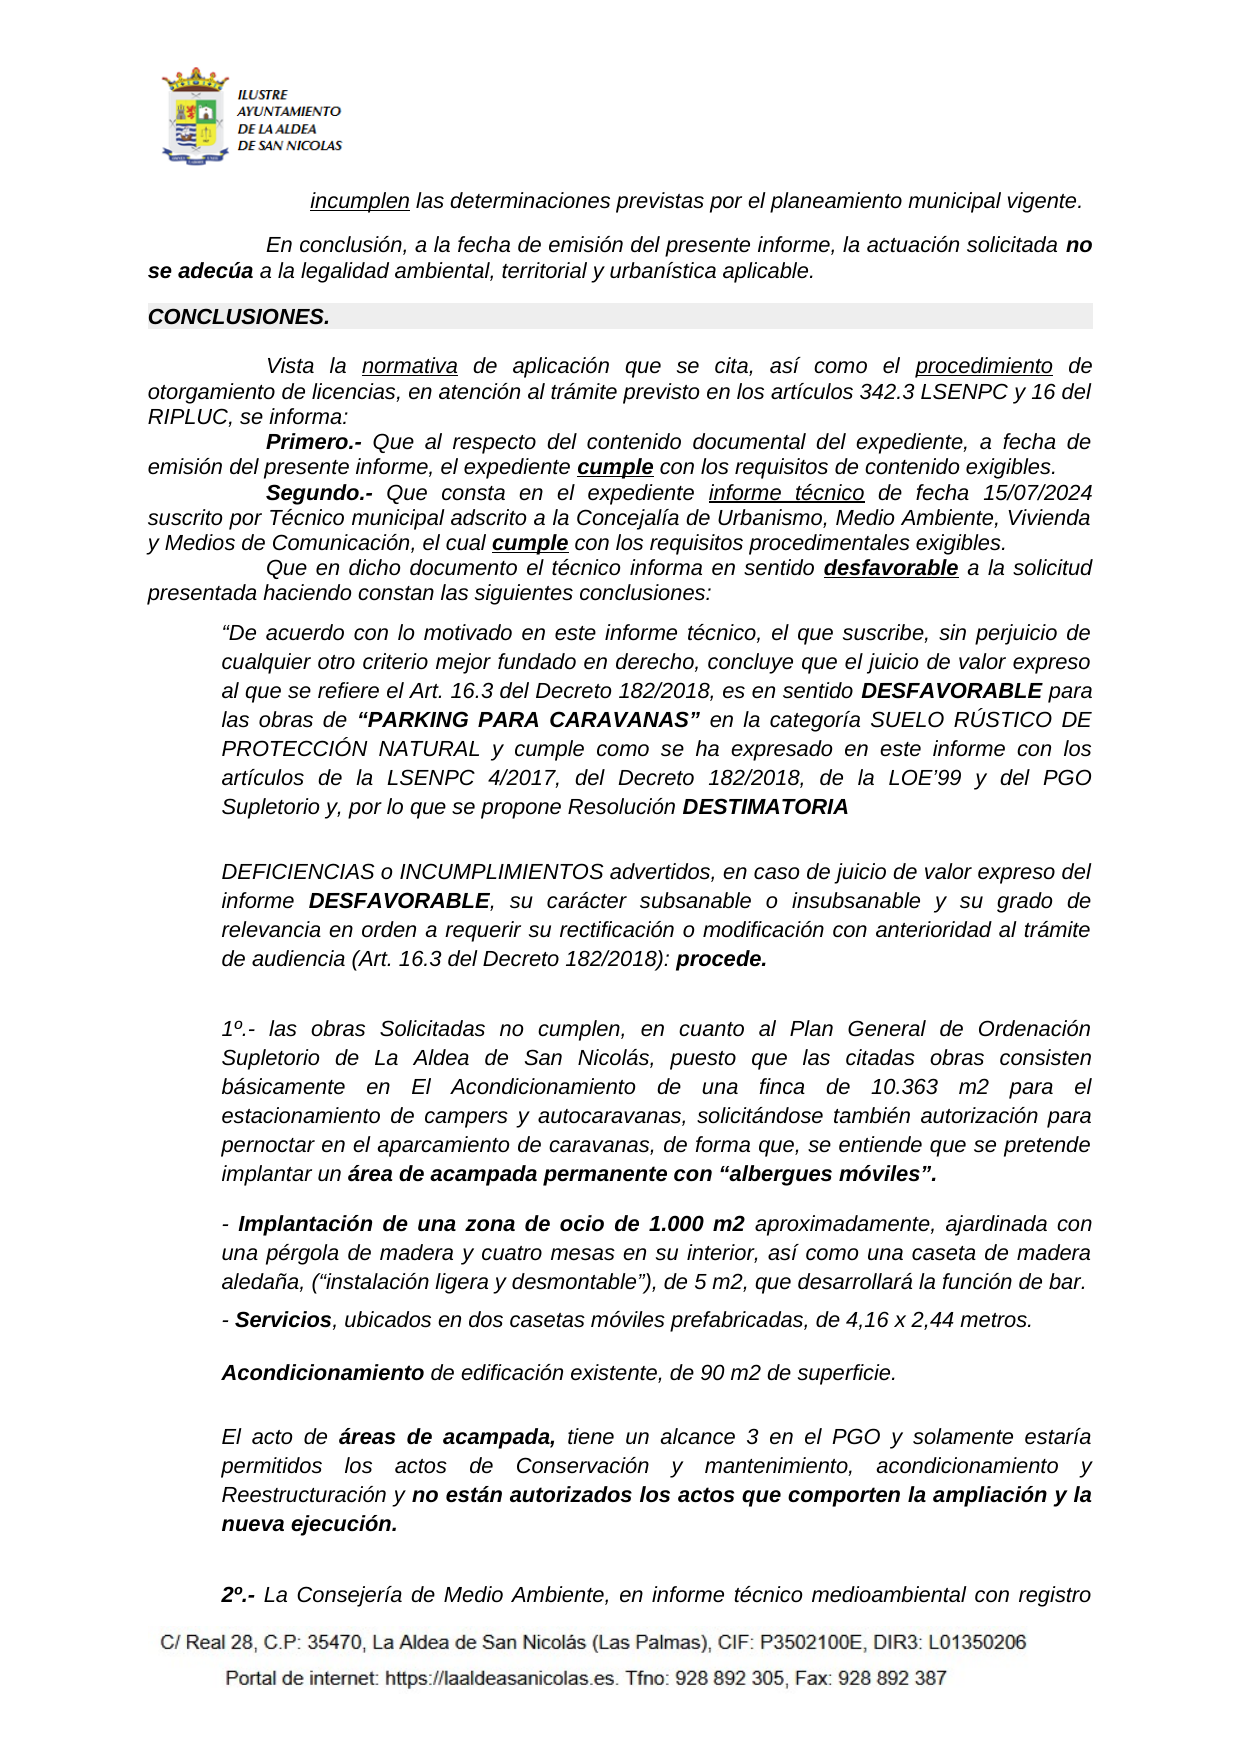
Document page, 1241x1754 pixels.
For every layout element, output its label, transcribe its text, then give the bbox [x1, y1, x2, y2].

list El acto de áreas de acampada, tiene un alcance 3 en el PGO y solamente estaría permitidos los actos de Conservación y mantenimiento, acondicionamiento y Reestructuración y no están autorizados los actos que comporten la ampliación y la nueva ejecución. [221, 1424, 1093, 1536]
text En conclusión, a la fecha de emisión del presente informe, la actuación solicitada no se adecúa a la legalidad ambiental, territorial y urbanística aplicable. [148, 232, 1093, 283]
list “De acuerdo con lo motivado en este informe técnico, el que suscribe, sin perjuicio de cualquier otro criterio mejor fundado en derecho, concluye que el juicio de valor expreso al que se refiere el Art. 16.3 del Decreto 182/2018, es en sentido DESFAVORABLE para las obras de “PARKING PARA CARAVANAS” en la categoría SUELO RÚSTICO DE PROTECCIÓN NATURAL y cumple como se ha expresado en este informe con los artículos de la LSENPC 4/2017, del Decreto 182/2018, de la LOE’99 y del PGO Supletorio y, por lo que se propone Resolución DESTIMATORIA [221, 620, 1093, 819]
list incumplen las determinaciones previstas por el planeamiento municipal vigente. [310, 188, 1093, 214]
list DEFICIENCIAS o INCUMPLIMIENTOS advertidos, en caso de juicio de valor expreso del informe DESFAVORABLE, su carácter subsanable o insubsanable y su grado de relevancia en orden a requerir su rectificación o modificación con anterioridad al trámite de audiencia (Art. 16.3 del Decreto 182/2018): procede. [221, 859, 1093, 971]
list - Servicios, ubicados en dos casetas móviles prefabricadas, de 4,16 x 2,44 metros. [221, 1307, 1093, 1332]
text Vista la normativa de aplicación que se cita, así como el procedimiento de otorgamiento de licencias, en atención al trámite previsto en los artículos 342.3 LSENPC y 16 del RIPLUC, se informa: [148, 353, 1093, 429]
list - Implantación de una zona de ocio de 1.000 m2 aproximadamente, ajardinada con una pérgola de madera y cuatro mesas en su interior, así como una caseta de madera aledaña, (“instalación ligera y desmontable”), de 5 m2, que desarrollará la función de bar. [221, 1211, 1093, 1294]
text Primero.- Que al respecto del contenido documental del expediente, a fecha de emisión del presente informe, el expediente cumple con los requisitos de contenido exigibles. [148, 429, 1093, 479]
list 1º.- las obras Solicitadas no cumplen, en cuanto al Plan General de Ordenación Supletorio de La Aldea de San Nicolás, puesto que las citadas obras consisten básicamente en El Acondicionamiento de una finca de 10.363 m2 para el estacionamiento de campers y autocaravanas, solicitándose también autorización para pernoctar en el aparcamiento de caravanas, de forma que, se entiende que se pretende implantar un área de acampada permanente con “albergues móviles”. [221, 1016, 1093, 1186]
subtitle CONCLUSIONES. [148, 303, 1093, 329]
list Acondicionamiento de edificación existente, de 90 m2 de superficie. [221, 1359, 1093, 1385]
text Segundo.- Que consta en el expediente informe técnico de fecha 15/07/2024 suscrito por Técnico municipal adscrito a la Concejalía de Urbanismo, Medio Ambiente, Vivienda y Medios de Comunicación, el cual cumple con los requisitos procedimentales exigibles. [148, 479, 1093, 555]
picture [148, 1626, 1034, 1694]
picture [148, 59, 358, 173]
list 2º.- La Consejería de Medio Ambiente, en informe técnico medioambiental con registro [221, 1582, 1093, 1607]
text Que en dicho documento el técnico informa en sentido desfavorable a la solicitud presentada haciendo constan las siguientes conclusiones: [148, 555, 1093, 605]
